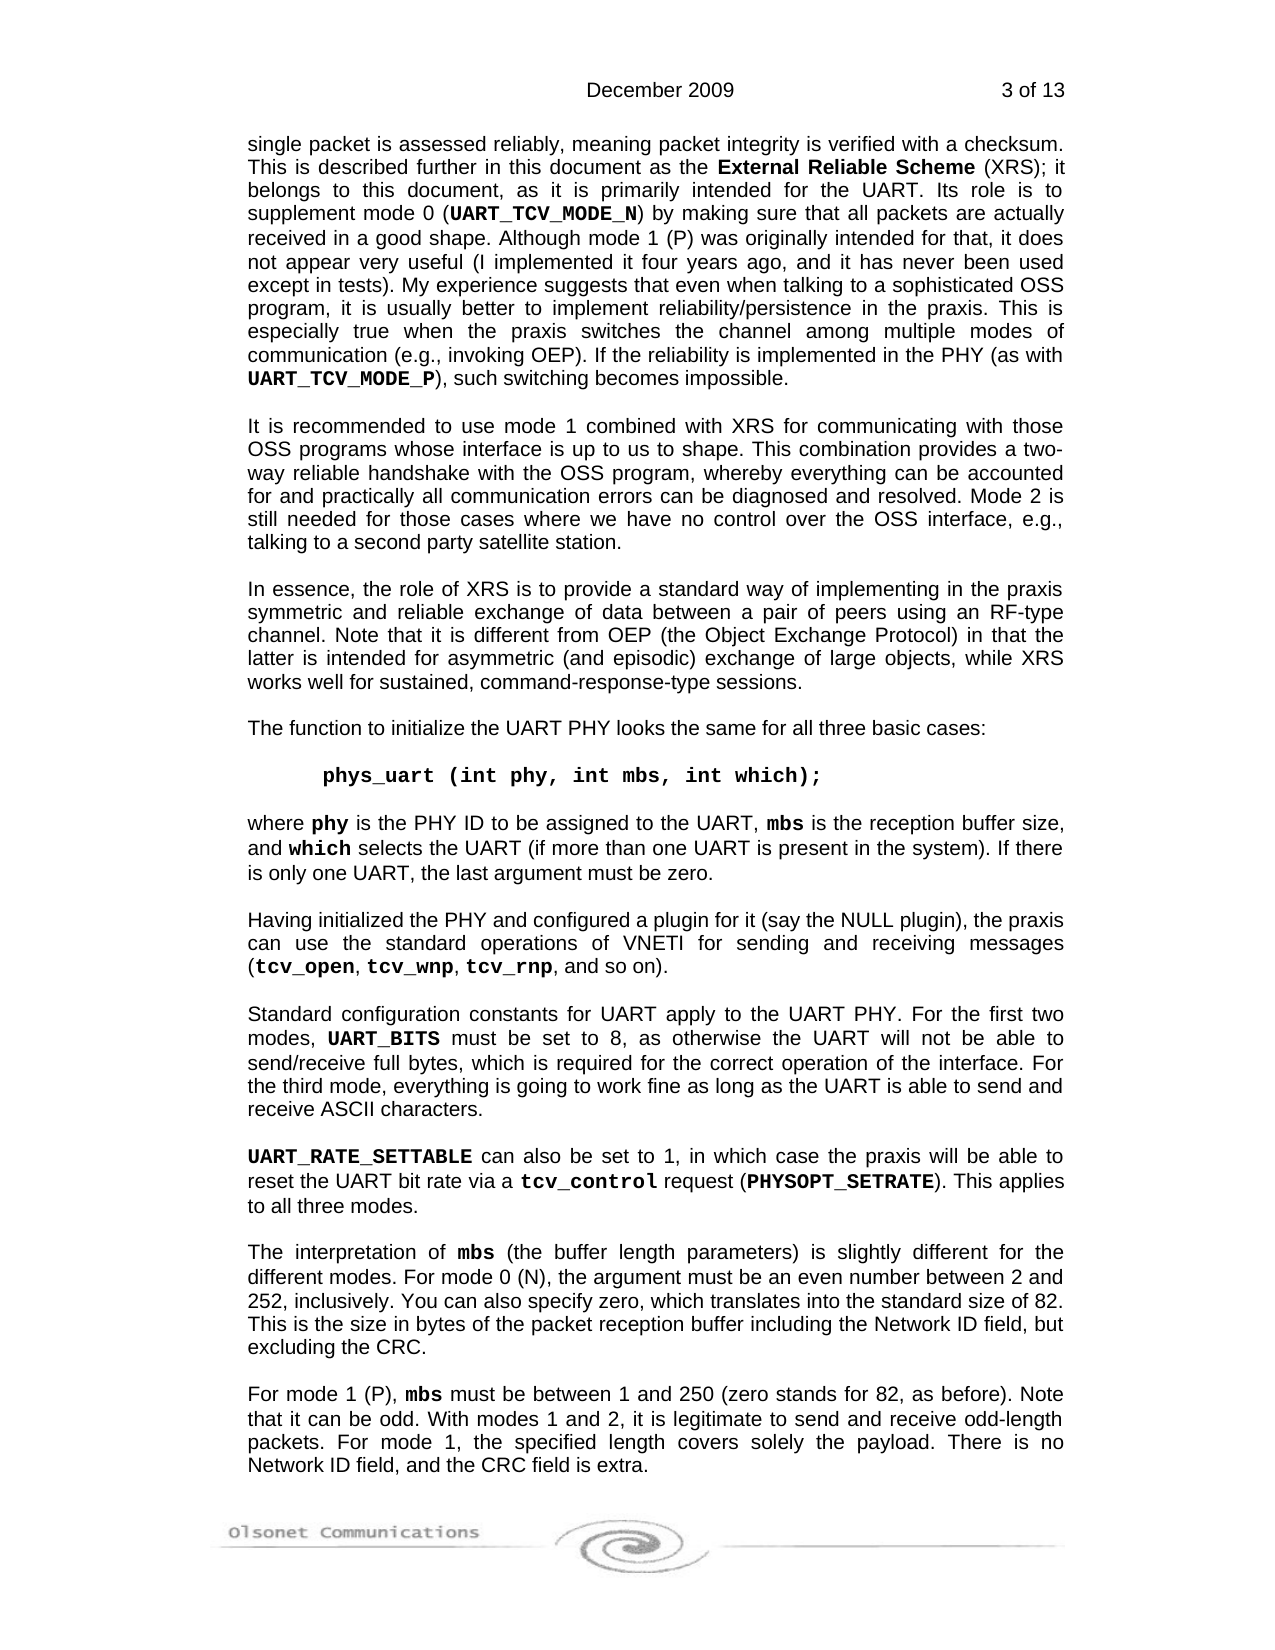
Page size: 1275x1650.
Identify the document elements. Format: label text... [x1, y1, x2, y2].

text The interpretation of mbs (the buffer length parameters) is slightly different for the different modes. For mode 0 (N), the argument must be an even number between 2 and 252, inclusively. You can also specify zero, which translates into the standard size of 82. This is the size in bytes of the packet reception buffer including the Network ID field, but excluding the CRC. [247, 1241, 1065, 1359]
picture [210, 1504, 1065, 1596]
text In essence, the role of XRS is to provide a standard way of implementing in the praxis symmetric and reliable exchange of data between a pair of peers using an RF-type channel. Note that it is different from OEP (the Object Exchange Protocol) in that the latter is intended for asymmetric (and episodic) exchange of large objects, while XRS works well for sustained, command-response-type sessions. [247, 577, 1065, 693]
text The function to initialize the UART PHY looks the same for all three basic cases: [247, 717, 1065, 740]
text UART_RATE_SETTABLE can also be set to 1, in which case the praxis will be able to reset the UART bit rate via a tcv_control request (PHYSOPT_SETRATE). This applies to all three modes. [247, 1144, 1065, 1218]
text phys_uart (int phy, int mbs, int which); [247, 763, 1065, 788]
text Having initialized the PHY and configured a plugin for it (say the NULL plugin), the praxis can use the standard operations of VNETI for sending and receiving messages (tcv_open, tcv_wnp, tcv_rnp, and so on). [247, 908, 1065, 980]
text where phy is the PHY ID to be assigned to the UART, mbs is the reception buffer size, and which selects the UART (if more than one UART is present in the system). If there is only one UART, the last argument must be zero. [247, 811, 1065, 885]
text It is recommended to use mode 1 combined with XRS for communicating with those OSS programs whose interface is up to us to shape. This combination provides a two-way reliable handshake with the OSS program, whereby everything can be accounted for and practically all communication errors can be diagnosed and resolved. Mode 2 is still needed for those cases where we have no control over the OSS interface, e.g., talking to a second party satellite station. [247, 415, 1065, 554]
text For mode 1 (P), mbs must be between 1 and 250 (zero stands for 82, as before). Note that it can be odd. With modes 1 and 2, it is legitimate to send and receive odd-length packets. For mode 1, the specified length covers solely the payload. There is no Network ID field, and the CRC field is extra. [247, 1382, 1065, 1477]
text single packet is assessed reliably, meaning packet integrity is verified with a checksum. This is described further in this document as the External Reliable Scheme (XRS); it belongs to this document, as it is primarily intended for the UART. Its role is to supplement mode 0 (UART_TCV_MODE_N) by making sure that all packets are actually received in a good shape. Although mode 1 (P) was originally intended for that, it does not appear very useful (I implemented it four years ago, and it has never been used except in tests). My experience suggests that even when talking to a sophisticated OSS program, it is usually better to implement reliability/persistence in the praxis. This is especially true when the praxis switches the channel among multiple modes of communication (e.g., invoking OEP). If the reliability is implemented in the PHY (as with UART_TCV_MODE_P), such switching becomes impossible. [247, 132, 1065, 391]
text Standard configuration constants for UART apply to the UART PHY. For the first two modes, UART_BITS must be set to 8, as otherwise the UART will not be able to send/receive full bytes, which is required for the correct operation of the interface. For the third mode, everything is going to work fine as long as the UART is able to send and receive ASCII characters. [247, 1003, 1065, 1121]
